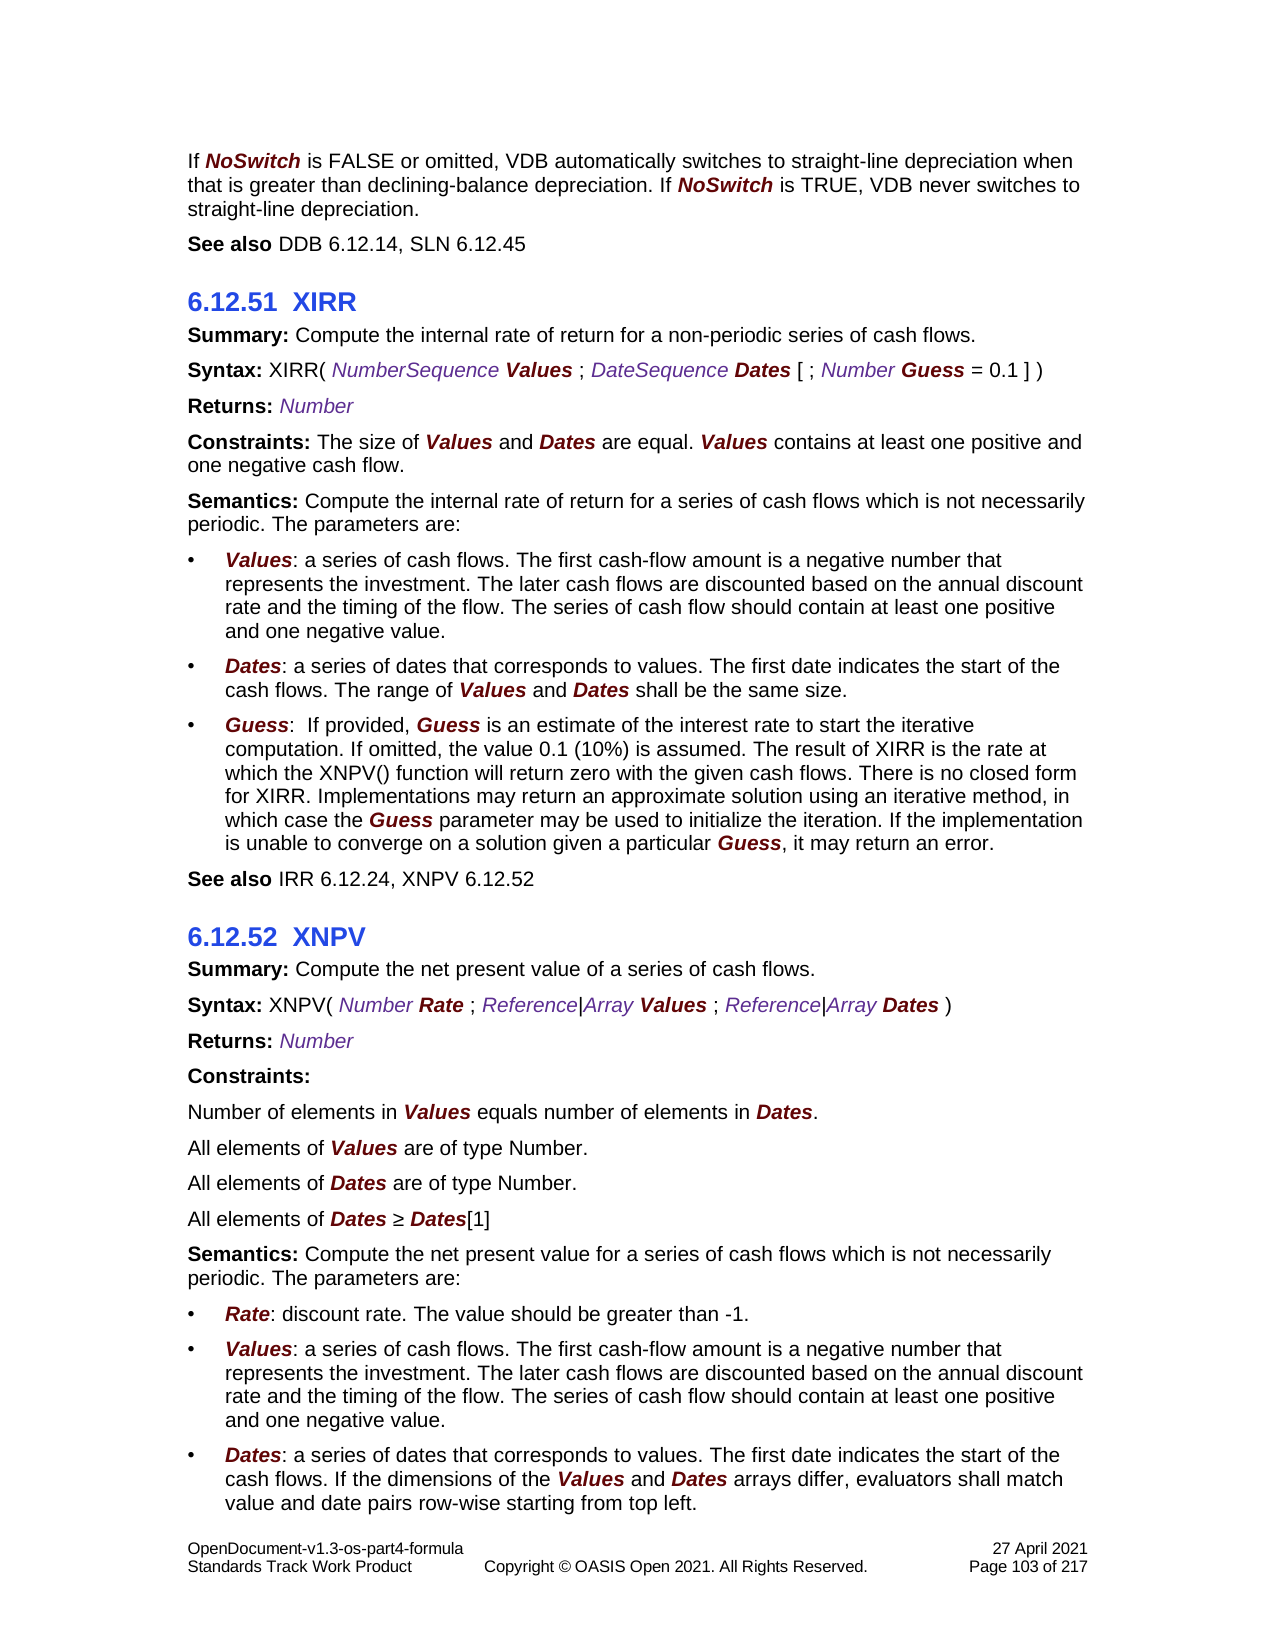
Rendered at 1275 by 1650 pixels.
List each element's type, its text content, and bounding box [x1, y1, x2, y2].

list Rate: discount rate. The value should be greater than -1. [187, 1302, 1088, 1326]
text Summary: Compute the net present value of a series of cash flows. [187, 958, 1088, 981]
text Constraints: The size of Values and Dates are equal. Values contains at least one positive and one negative cash flow. [187, 430, 1088, 477]
text Syntax: XIRR( NumberSequence Values ; DateSequence Dates [ ; Number Guess = 0.1 ] ) [187, 359, 1088, 382]
subtitle XIRR [187, 287, 1088, 317]
list Dates: a series of dates that corresponds to values. The first date indicates the start of the cash flows. The range of Values and Dates shall be the same size. [187, 655, 1088, 702]
subtitle XNPV [187, 922, 1088, 952]
text See also IRR 6.12.24, XNPV 6.12.52 [187, 867, 1088, 891]
text Syntax: XNPV( Number Rate ; Reference|Array Values ; Reference|Array Dates ) [187, 993, 1088, 1017]
text Semantics: Compute the internal rate of return for a series of cash flows which is not necessarily periodic. The parameters are: [187, 489, 1088, 536]
text Summary: Compute the internal rate of return for a non-periodic series of cash flows. [187, 323, 1088, 347]
text Returns: Number [187, 394, 1088, 418]
text All elements of Values are of type Number. [187, 1136, 1088, 1159]
text Number of elements in Values equals number of elements in Dates. [187, 1100, 1088, 1124]
text All elements of Dates are of type Number. [187, 1172, 1088, 1195]
list Dates: a series of dates that corresponds to values. The first date indicates the start of the cash flows. If the dimensions of the Values and Dates arrays differ, evaluators shall match value and date pairs row-wise starting from top left. [187, 1444, 1088, 1514]
list Values: a series of cash flows. The first cash-flow amount is a negative number that represents the investment. The later cash flows are discounted based on the annual discount rate and the timing of the flow. The series of cash flow should contain at least one positive and one negative value. [187, 1338, 1088, 1432]
text All elements of Dates ≥ Dates[1] [187, 1207, 1088, 1231]
text Constraints: [187, 1065, 1088, 1088]
text Semantics: Compute the net present value for a series of cash flows which is not necessarily periodic. The parameters are: [187, 1243, 1088, 1290]
text See also DDB 6.12.14, SLN 6.12.45 [187, 233, 1088, 256]
list Values: a series of cash flows. The first cash-flow amount is a negative number that represents the investment. The later cash flows are discounted based on the annual discount rate and the timing of the flow. The series of cash flow should contain at least one positive and one negative value. [187, 548, 1088, 643]
list Guess: If provided, Guess is an estimate of the interest rate to start the iterative computation. If omitted, the value 0.1 (10%) is assumed. The result of XIRR is the rate at which the XNPV() function will return zero with the given cash flows. There is no closed form for XIRR. Implementations may return an approximate solution using an iterative method, in which case the Guess parameter may be used to initialize the iteration. If the implementation is unable to converge on a solution given a particular Guess, it may return an error. [187, 714, 1088, 855]
text If NoSwitch is FALSE or omitted, VDB automatically switches to straight-line depreciation when that is greater than declining-balance depreciation. If NoSwitch is TRUE, VDB never switches to straight-line depreciation. [187, 150, 1088, 221]
text Returns: Number [187, 1029, 1088, 1053]
